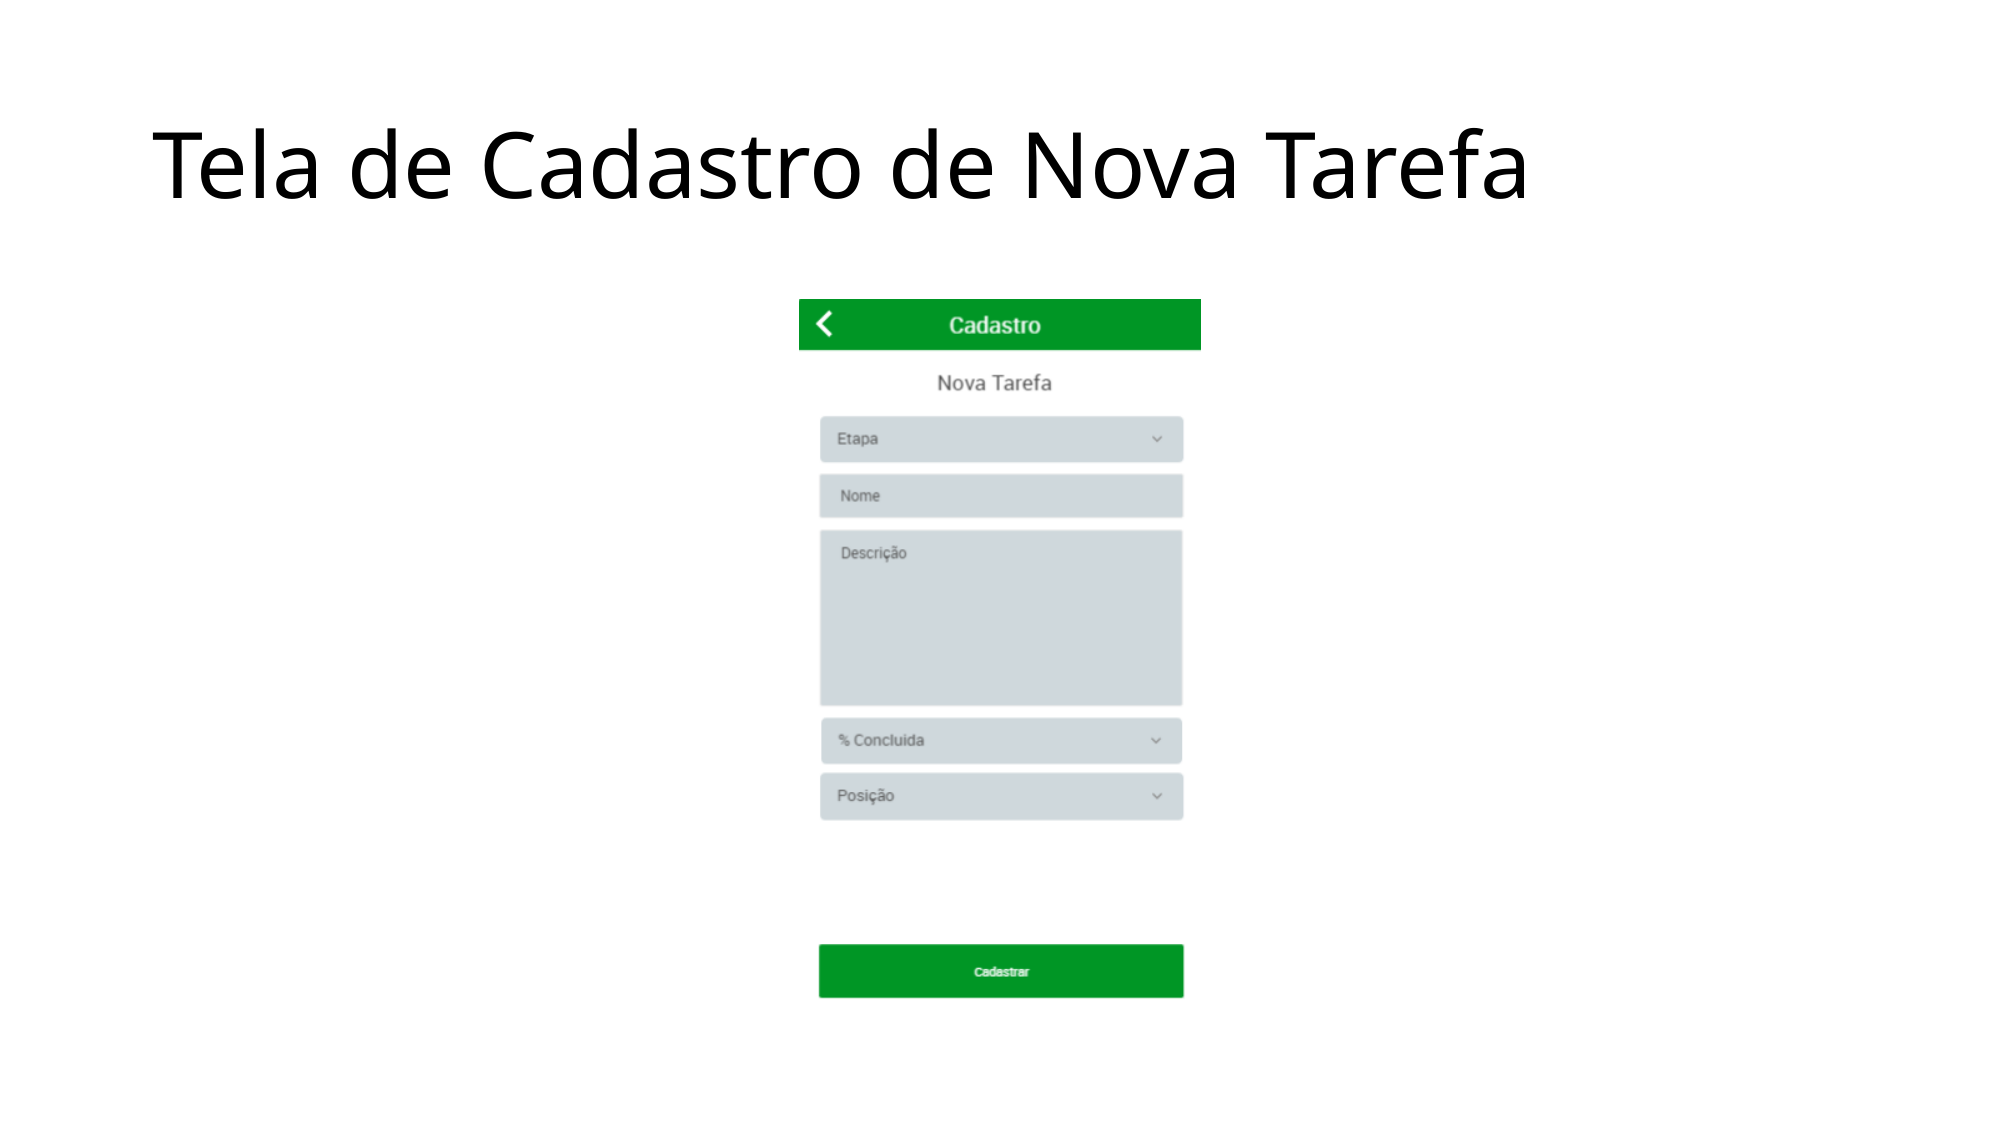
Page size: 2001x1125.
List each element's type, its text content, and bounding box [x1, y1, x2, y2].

picture [799, 299, 1201, 1014]
title Tela de Cadastro de Nova Tarefa [137, 59, 1863, 278]
